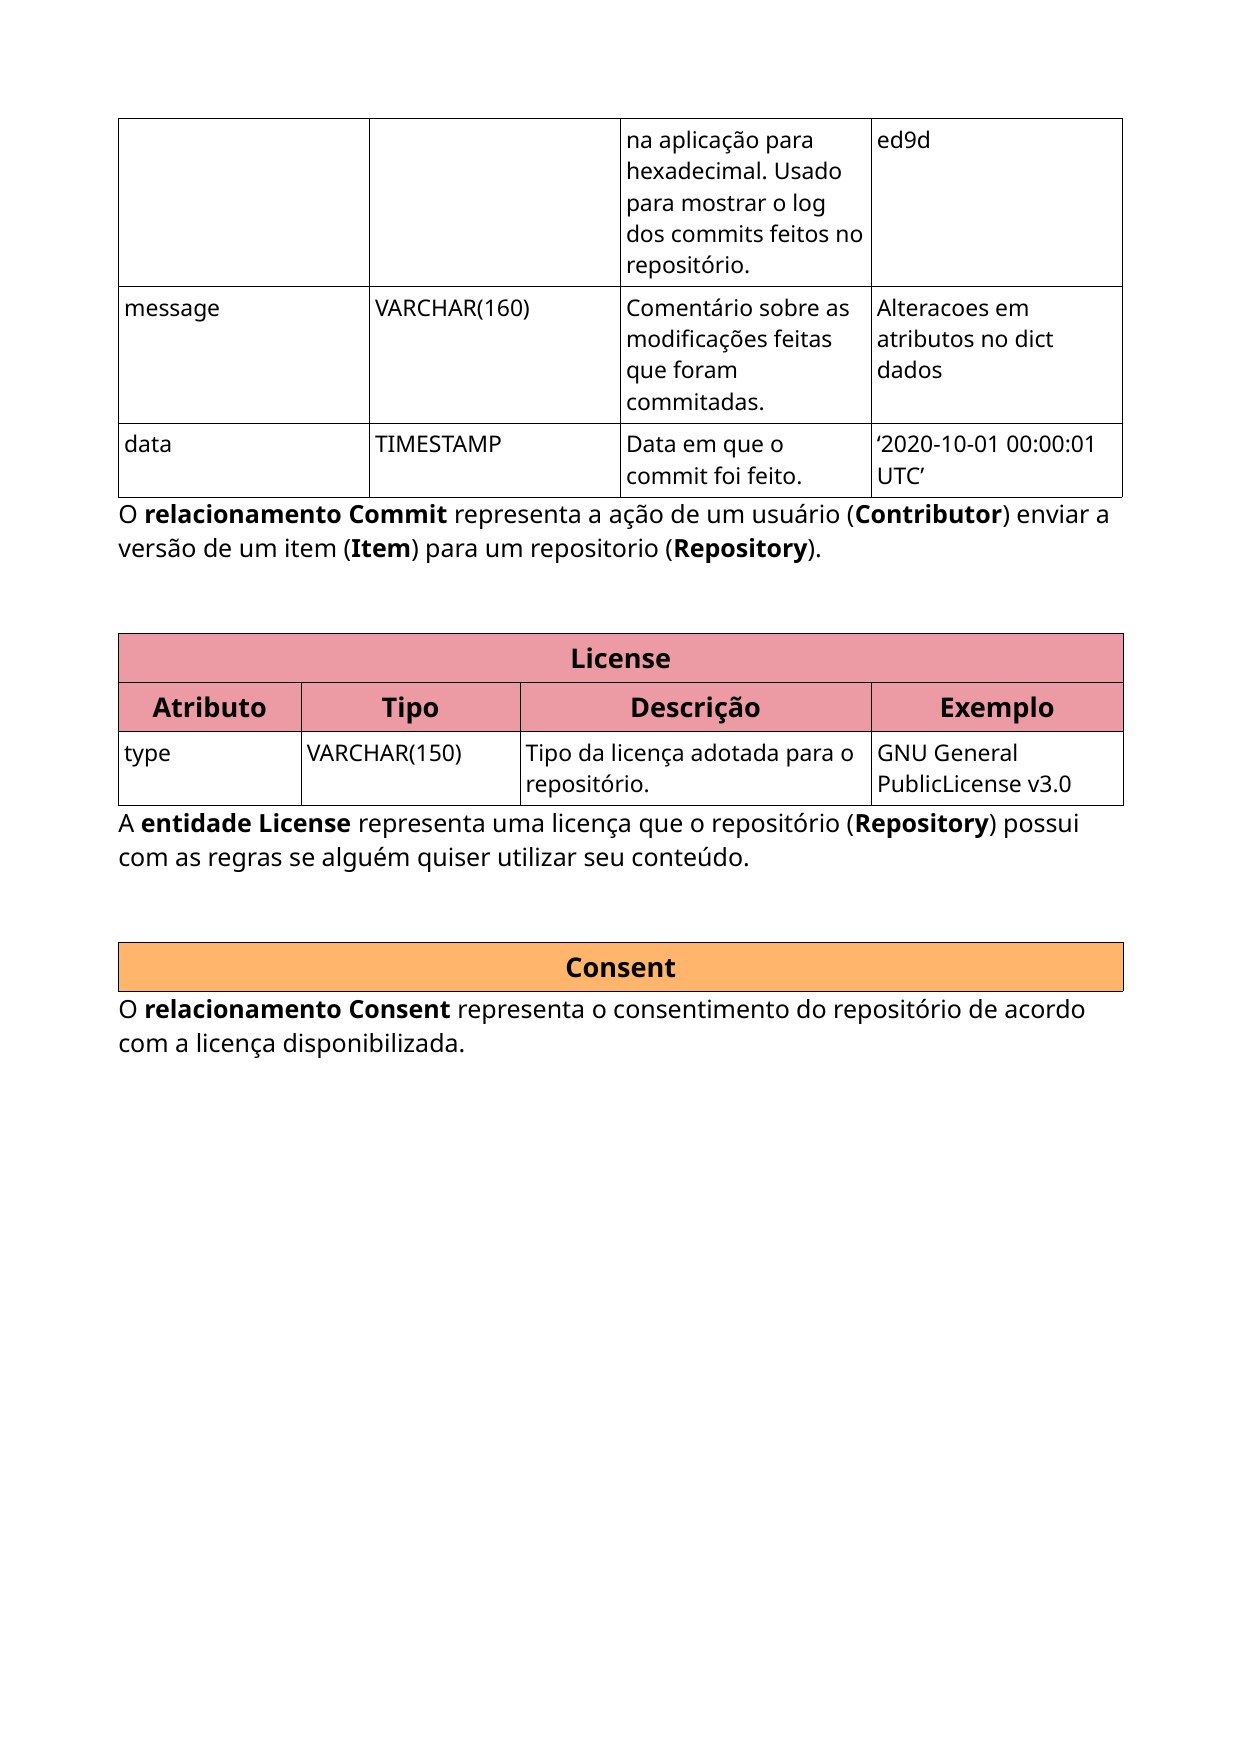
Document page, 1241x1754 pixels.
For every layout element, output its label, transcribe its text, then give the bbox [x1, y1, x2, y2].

text A entidade License representa uma licença que o repositório (Repository) possui com as regras se alguém quiser utilizar seu conteúdo. [118, 806, 1122, 874]
text O relacionamento Consent representa o consentimento do repositório de acordo com a licença disponibilizada. [118, 992, 1122, 1059]
table_cell ed9d [872, 119, 1122, 286]
table_cell ‘2020-10-01 00:00:01 UTC’ [872, 424, 1122, 497]
table_cell VARCHAR(150) [302, 732, 520, 805]
table_cell type [119, 732, 301, 805]
table_cell [370, 119, 620, 286]
table_cell Data em que o commit foi feito. [621, 424, 871, 497]
table_cell [119, 119, 369, 286]
table_cell VARCHAR(160) [370, 287, 620, 422]
table_cell Descrição [521, 683, 871, 731]
table_cell Tipo [302, 683, 520, 731]
table_header License [119, 634, 1123, 682]
table_cell message [119, 287, 369, 422]
table_cell Tipo da licença adotada para o repositório. [521, 732, 871, 805]
table_cell TIMESTAMP [370, 424, 620, 497]
table_cell na aplicação para hexadecimal. Usado para mostrar o log dos commits feitos no repositório. [621, 119, 871, 286]
table_cell GNU General PublicLicense v3.0 [872, 732, 1123, 805]
table_cell data [119, 424, 369, 497]
table_header Consent [119, 943, 1123, 991]
table_cell Exemplo [872, 683, 1123, 731]
table_cell Alteracoes em atributos no dict dados [872, 287, 1122, 422]
table_cell Comentário sobre as modificações feitas que foram commitadas. [621, 287, 871, 422]
table_cell Atributo [119, 683, 301, 731]
text O relacionamento Commit representa a ação de um usuário (Contributor) enviar a versão de um item (Item) para um repositorio (Repository). [118, 498, 1122, 565]
